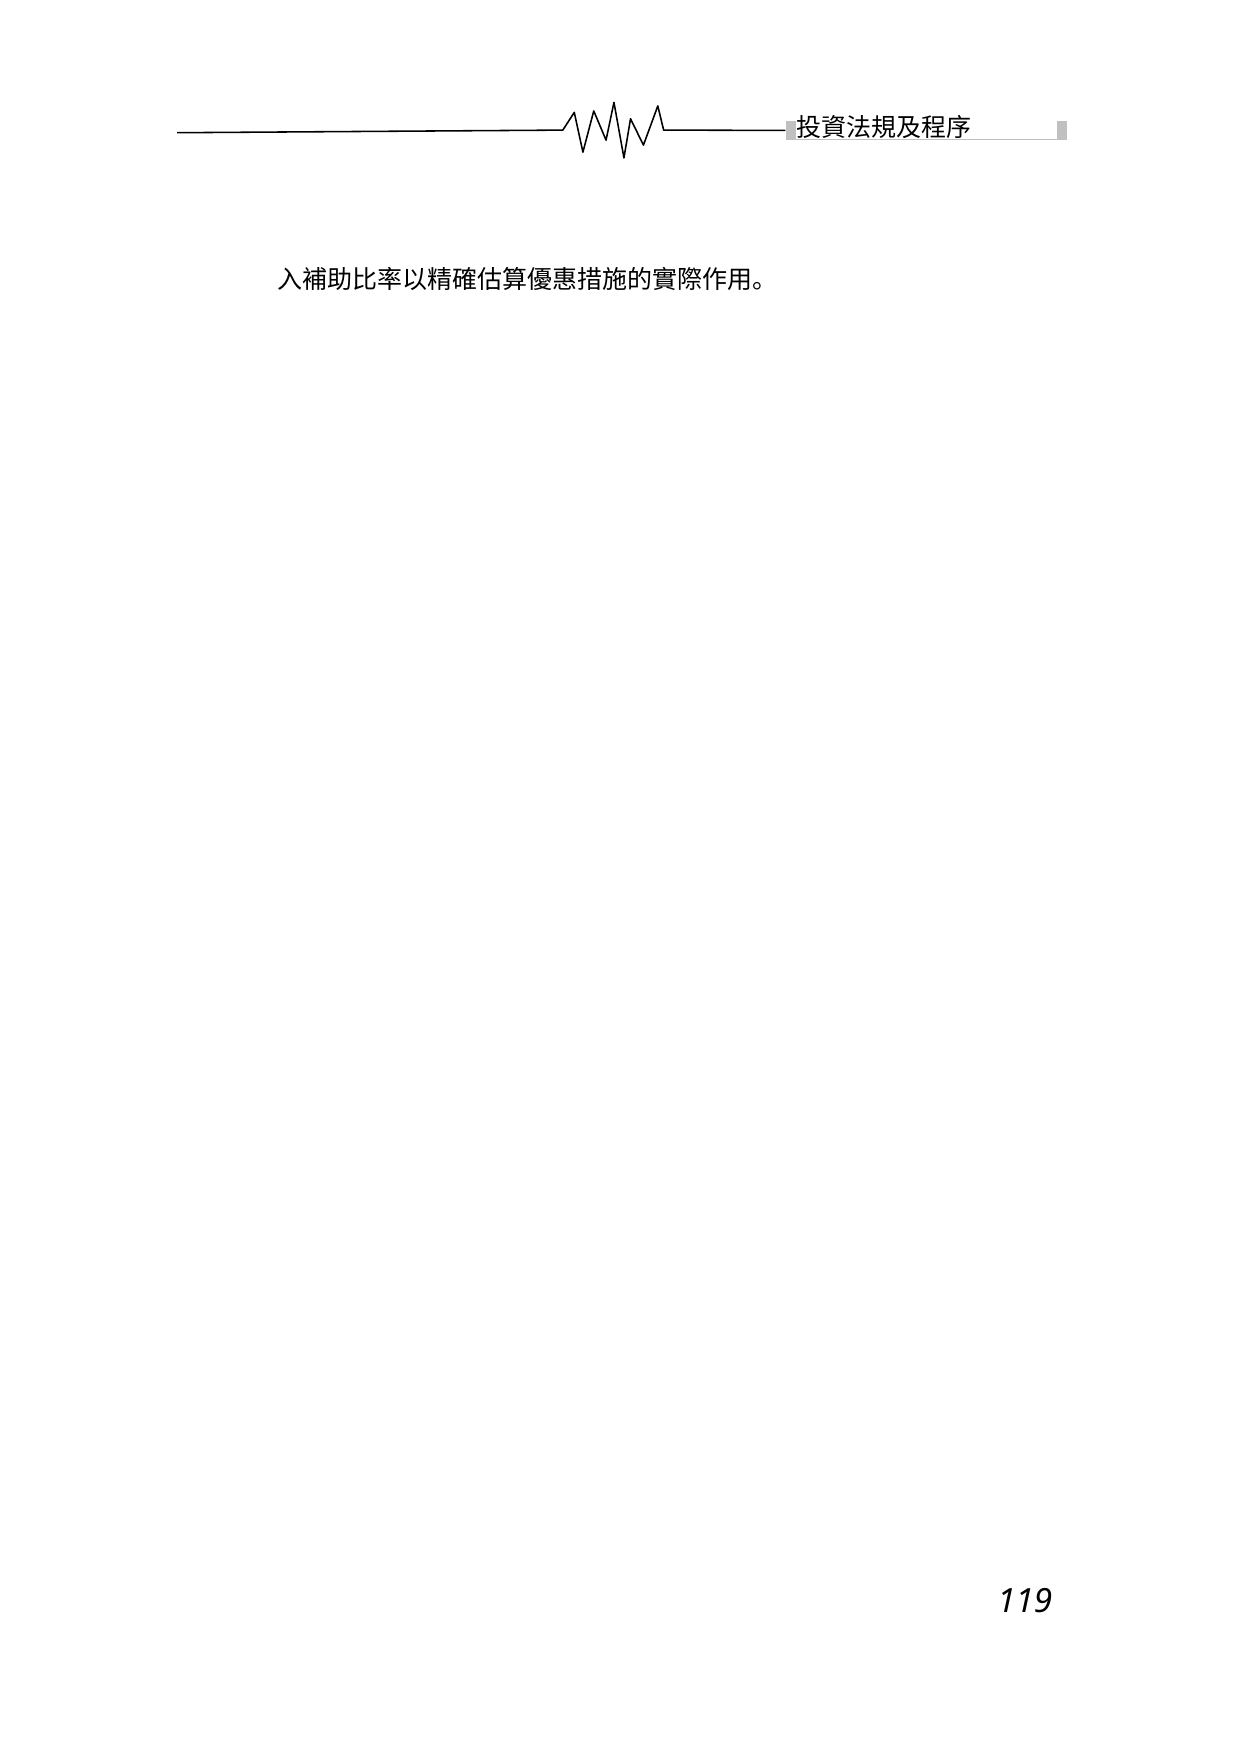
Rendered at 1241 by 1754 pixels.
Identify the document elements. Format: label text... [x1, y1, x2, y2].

text 入補助比率以精確估算優惠措施的實際作用。 [277, 236, 1063, 299]
